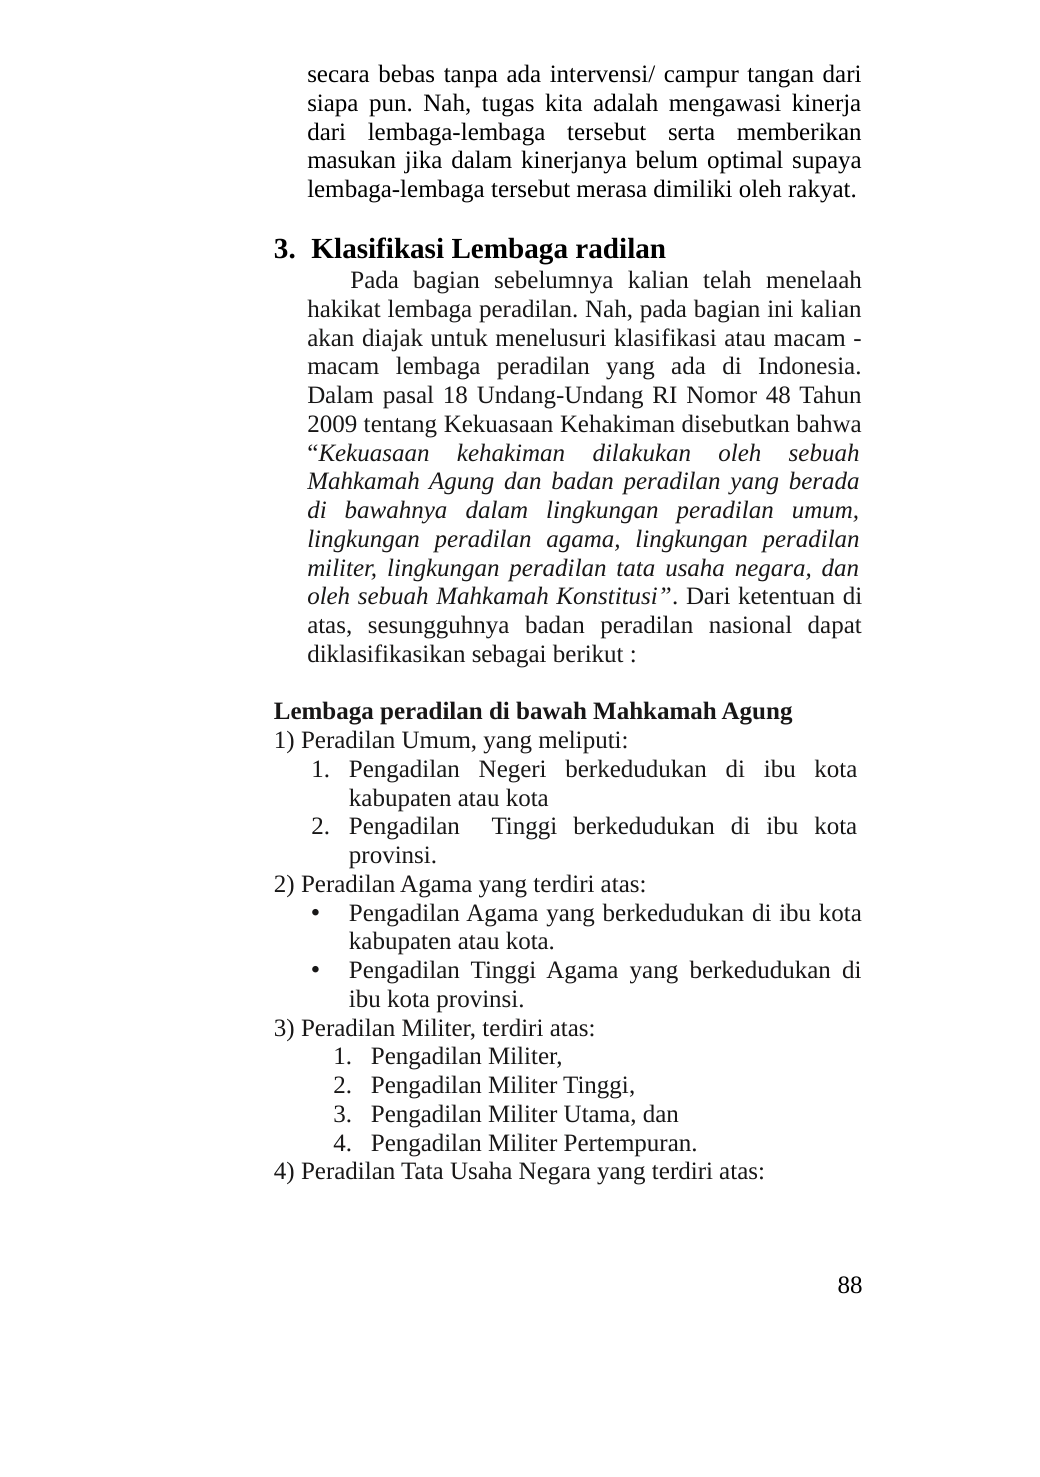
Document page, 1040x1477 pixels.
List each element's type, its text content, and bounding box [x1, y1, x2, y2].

list Pengadilan Agama yang berkedudukan di ibu kota kabupaten atau kota. [311, 898, 862, 955]
text 4) Peradilan Tata Usaha Negara yang terdiri atas: [274, 1156, 857, 1185]
list Pengadilan Militer Tinggi, [333, 1070, 857, 1099]
list Pengadilan Militer Pertempuran. [333, 1128, 857, 1156]
list Pengadilan Negeri berkedudukan di ibu kota kabupaten atau kota [311, 754, 857, 811]
text 1) Peradilan Umum, yang meliputi: [274, 725, 857, 754]
list Lembaga peradilan di bawah Mahkamah Agung [236, 696, 857, 725]
list Klasifikasi Lembaga radilan [274, 232, 862, 265]
list Pengadilan Tinggi Agama yang berkedudukan di ibu kota provinsi. [311, 955, 862, 1013]
list Pengadilan Tinggi berkedudukan di ibu kota provinsi. [311, 811, 857, 869]
text 2) Peradilan Agama yang terdiri atas: [274, 869, 857, 898]
text 3) Peradilan Militer, terdiri atas: [274, 1013, 857, 1041]
text Pada bagian sebelumnya kalian telah menelaah hakikat lembaga peradilan. Nah, pada bagian ini kalian akan diajak untuk menelusuri klasifikasi atau macam - macam lembaga peradilan yang ada di Indonesia. Dalam pasal 18 Undang-Undang RI Nomor 48 Tahun 2009 tentang Kekuasaan Kehakiman disebutkan bahwa “Kekuasaan kehakiman dilakukan oleh sebuah Mahkamah Agung dan badan peradilan yang berada di bawahnya dalam lingkungan peradilan umum, lingkungan peradilan agama, lingkungan peradilan militer, lingkungan peradilan tata usaha negara, dan oleh sebuah Mahkamah Konstitusi”. Dari ketentuan di atas, sesungguhnya badan peradilan nasional dapat diklasifikasikan sebagai berikut : [307, 265, 862, 668]
list Pengadilan Militer Utama, dan [333, 1099, 857, 1128]
text secara bebas tanpa ada intervensi/ campur tangan dari siapa pun. Nah, tugas kita adalah mengawasi kinerja dari lembaga-lembaga tersebut serta memberikan masukan jika dalam kinerjanya belum optimal supaya lembaga-lembaga tersebut merasa dimiliki oleh rakyat. [307, 59, 862, 203]
list Pengadilan Militer, [333, 1041, 857, 1070]
